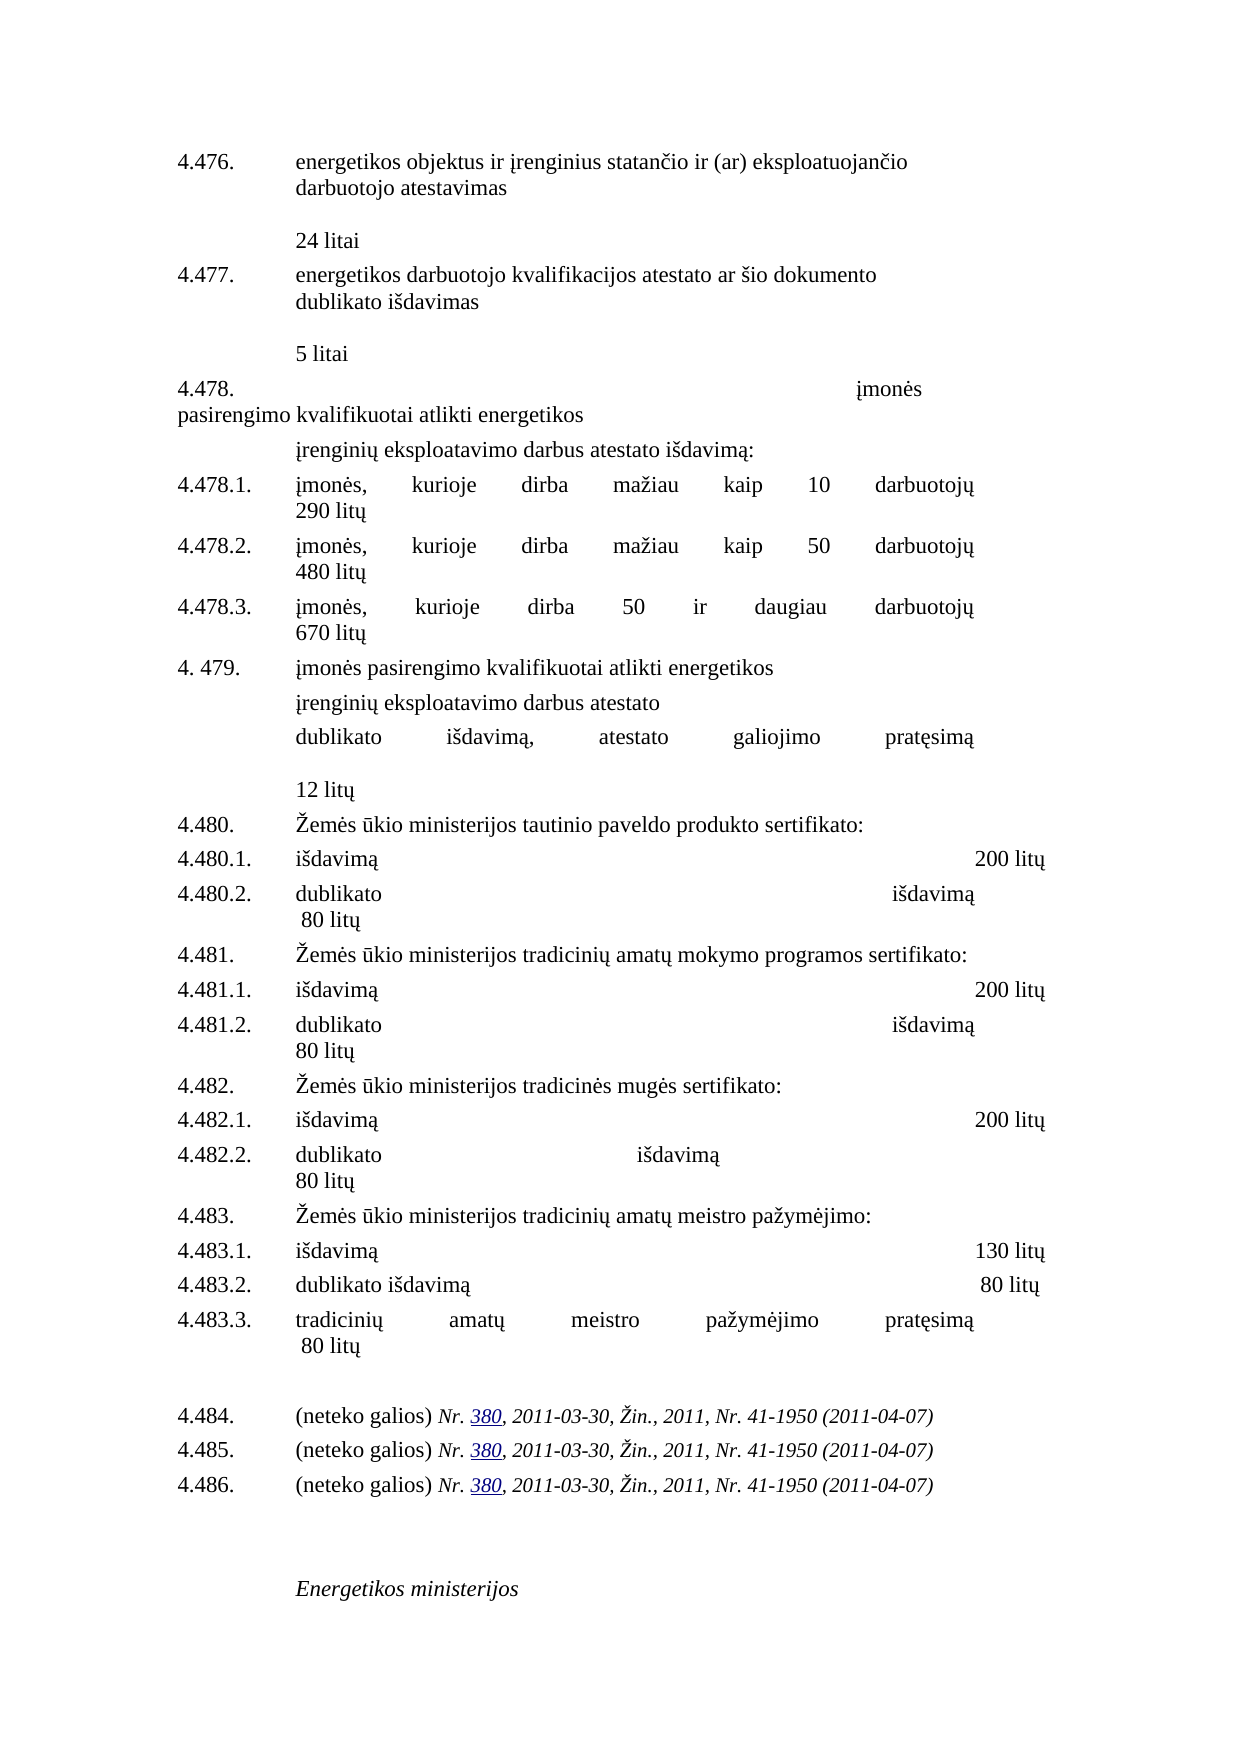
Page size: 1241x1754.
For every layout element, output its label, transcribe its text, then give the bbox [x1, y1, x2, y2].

text 4.484. (neteko galios) Nr. 380, 2011-03-30, Žin., 2011, Nr. 41-1950 (2011-04-07) [177, 1402, 1122, 1428]
text 4.476. energetikos objektus ir įrenginius statančio ir (ar) eksploatuojančio darbuotojo atestavimas 24 litai [177, 148, 974, 253]
text 4.477. energetikos darbuotojo kvalifikacijos atestato ar šio dokumento dublikato išdavimas 5 litai [177, 261, 974, 367]
text 4.481.1. išdavimą 200 litų [177, 976, 1122, 1002]
text 4.486. (neteko galios) Nr. 380, 2011-03-30, Žin., 2011, Nr. 41-1950 (2011-04-07) [177, 1471, 1122, 1498]
text Energetikos ministerijos [177, 1575, 1122, 1602]
text 4.482.1. išdavimą 200 litų [177, 1106, 1122, 1133]
text 4.481. Žemės ūkio ministerijos tradicinių amatų mokymo programos sertifikato: [177, 941, 1122, 968]
text 4.478.1. įmonės, kurioje dirba mažiau kaip 10 darbuotojų 290 litų [177, 471, 974, 524]
text 4.480.2. dublikato išdavimą 80 litų [177, 880, 974, 933]
text 4.483.2. dublikato išdavimą 80 litų [177, 1271, 1122, 1298]
text 4.485. (neteko galios) Nr. 380, 2011-03-30, Žin., 2011, Nr. 41-1950 (2011-04-07) [177, 1437, 1122, 1463]
text 4.483. Žemės ūkio ministerijos tradicinių amatų meistro pažymėjimo: [177, 1202, 1122, 1228]
text 4.480.1. išdavimą 200 litų [177, 846, 1122, 872]
text 4.483.1. išdavimą 130 litų [177, 1237, 1122, 1263]
text 4.481.2. dublikato išdavimą 80 litų [177, 1011, 974, 1063]
text įrenginių eksploatavimo darbus atestato išdavimą: [177, 436, 974, 463]
text 4.483.3. tradicinių amatų meistro pažymėjimo pratęsimą 80 litų [177, 1306, 974, 1359]
text 4.480. Žemės ūkio ministerijos tautinio paveldo produkto sertifikato: [177, 811, 1122, 837]
list įmonės pasirengimo kvalifikuotai atlikti energetikos [177, 375, 974, 428]
text 4. 479. įmonės pasirengimo kvalifikuotai atlikti energetikos [177, 654, 974, 680]
text 4.478.3. įmonės, kurioje dirba 50 ir daugiau darbuotojų 670 litų [177, 593, 974, 646]
text 4.482. Žemės ūkio ministerijos tradicinės mugės sertifikato: [177, 1072, 1122, 1098]
text 4.482.2. dublikato išdavimą 80 litų [177, 1141, 974, 1194]
text įrenginių eksploatavimo darbus atestato [177, 689, 974, 715]
text dublikato išdavimą, atestato galiojimo pratęsimą 12 litų [177, 723, 974, 802]
text 4.478.2. įmonės, kurioje dirba mažiau kaip 50 darbuotojų 480 litų [177, 532, 974, 585]
